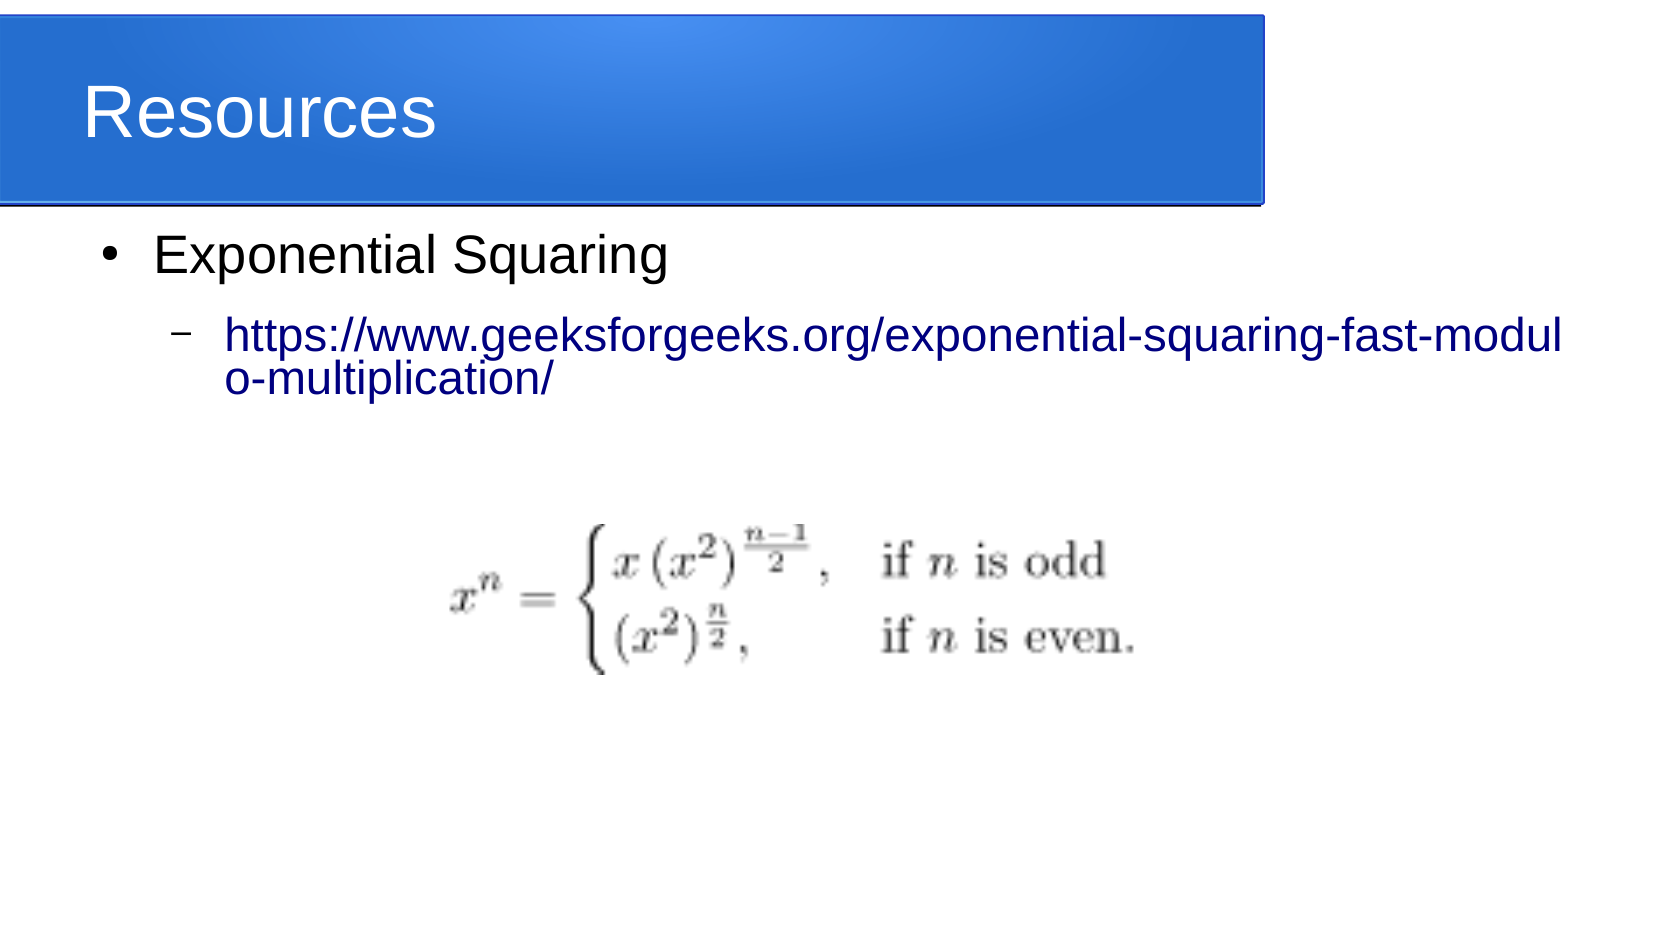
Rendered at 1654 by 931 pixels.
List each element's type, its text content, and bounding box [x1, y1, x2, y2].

list Exponential Squaring https://www.geeksforgeeks.org/exponential-squaring-fast-modulo-multiplication/ [82, 224, 1571, 764]
title Resources [82, 35, 1235, 189]
picture [448, 524, 1141, 676]
